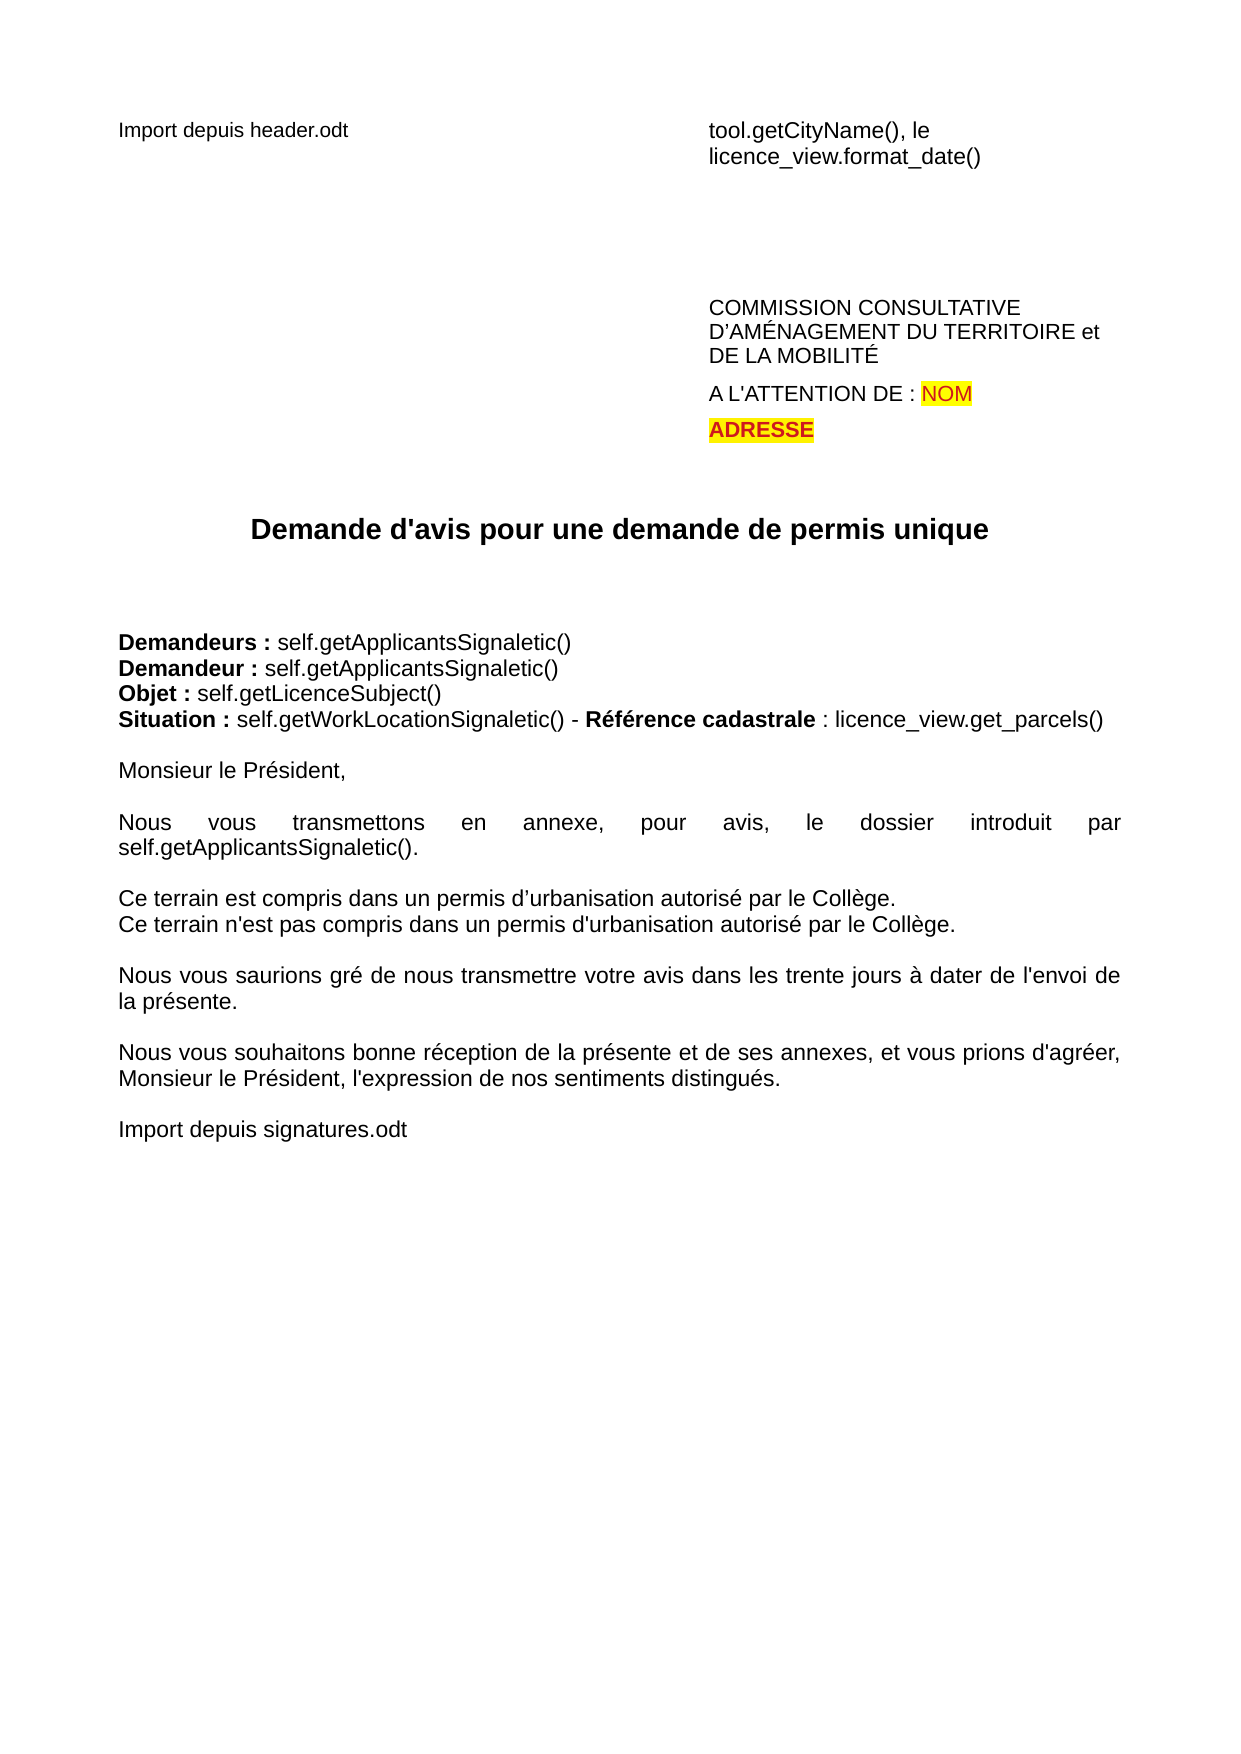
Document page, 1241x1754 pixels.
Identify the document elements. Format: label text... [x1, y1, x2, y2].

table_header Import depuis header.odt [118, 118, 708, 455]
text Demandeurs : self.getApplicantsSignaletic() [118, 630, 1122, 655]
text Demande d'avis pour une demande de permis unique [118, 513, 1122, 546]
table_header tool.getCityName(), le licence_view.format_date() COMMISSION CONSULTATIVE D’AMÉNAGEMENT DU TERRITOIRE et DE LA MOBILITÉ A L'ATTENTION DE : NOM ADRESSE [709, 118, 1123, 455]
text Ce terrain n'est pas compris dans un permis d'urbanisation autorisé par le Collège. [118, 912, 1122, 937]
text Nous vous saurions gré de nous transmettre votre avis dans les trente jours à dater de l'envoi de la présente. [118, 963, 1122, 1014]
text Monsieur le Président, [118, 758, 1122, 783]
text Ce terrain est compris dans un permis d’urbanisation autorisé par le Collège. [118, 886, 1122, 912]
text Nous vous souhaitons bonne réception de la présente et de ses annexes, et vous prions d'agréer, Monsieur le Président, l'expression de nos sentiments distingués. [118, 1040, 1122, 1091]
text Situation : self.getWorkLocationSignaletic() - Référence cadastrale : licence_view.get_parcels() [118, 707, 1122, 732]
text Objet : self.getLicenceSubject() [118, 681, 1122, 707]
text Nous vous transmettons en annexe, pour avis, le dossier introduit par self.getApplicantsSignaletic(). [118, 809, 1122, 860]
text Demandeur : self.getApplicantsSignaletic() [118, 655, 1122, 681]
text Import depuis signatures.odt [118, 1117, 1122, 1142]
